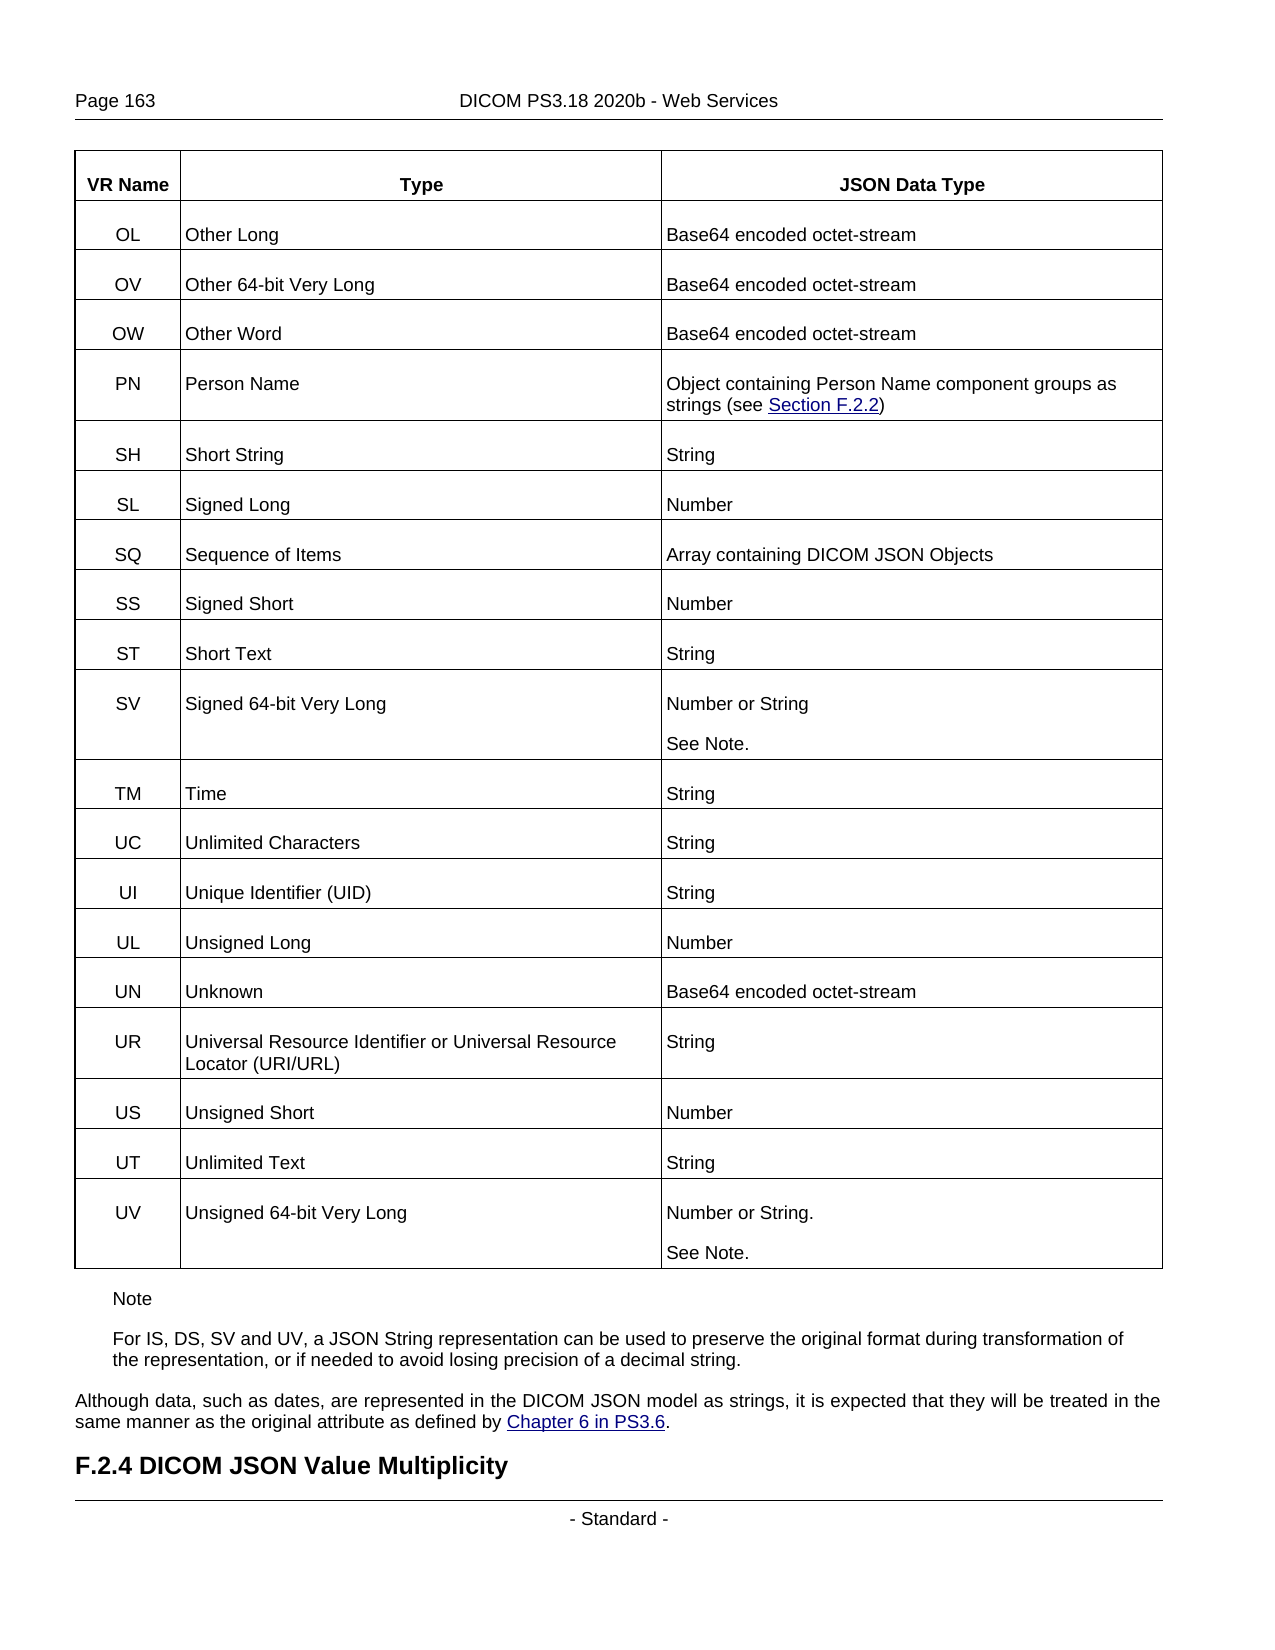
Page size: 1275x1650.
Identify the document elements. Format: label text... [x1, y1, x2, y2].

table_cell Array containing DICOM JSON Objects [662, 520, 1162, 569]
table_cell Unsigned 64-bit Very Long [181, 1179, 661, 1267]
table_cell Number or String See Note. [662, 670, 1162, 758]
table_header JSON Data Type [662, 151, 1162, 200]
table_cell Short String [181, 421, 661, 470]
table_cell Unlimited Characters [181, 809, 661, 858]
table_cell UC [76, 809, 180, 858]
table_cell OW [76, 300, 180, 349]
table_cell TM [76, 760, 180, 808]
table_cell Unsigned Long [181, 909, 661, 957]
table_cell SQ [76, 520, 180, 569]
table_cell Unlimited Text [181, 1129, 661, 1177]
table_cell UT [76, 1129, 180, 1177]
table_cell Sequence of Items [181, 520, 661, 569]
table_cell Base64 encoded octet-stream [662, 201, 1162, 249]
text F.2.4 DICOM JSON Value Multiplicity [75, 1451, 1162, 1480]
table_cell Person Name [181, 350, 661, 420]
table_cell UI [76, 859, 180, 907]
table_cell String [662, 421, 1162, 470]
table_cell OL [76, 201, 180, 249]
table_cell Short Text [181, 620, 661, 668]
table_cell String [662, 620, 1162, 668]
table_cell Signed 64-bit Very Long [181, 670, 661, 758]
table_cell String [662, 859, 1162, 907]
table_cell Number [662, 471, 1162, 519]
table_cell Base64 encoded octet-stream [662, 958, 1162, 1007]
text For IS, DS, SV and UV, a JSON String representation can be used to preserve the original format during transformation of the representation, or if needed to avoid losing precision of a decimal string. [112, 1328, 1125, 1371]
table_cell US [76, 1079, 180, 1128]
table_cell SS [76, 570, 180, 619]
table_cell UN [76, 958, 180, 1007]
table_cell Base64 encoded octet-stream [662, 300, 1162, 349]
table_cell Time [181, 760, 661, 808]
table_cell PN [76, 350, 180, 420]
table_cell SL [76, 471, 180, 519]
table_cell Base64 encoded octet-stream [662, 250, 1162, 299]
table_cell String [662, 1129, 1162, 1177]
table_cell Universal Resource Identifier or Universal Resource Locator (URI/URL) [181, 1008, 661, 1078]
table_cell UL [76, 909, 180, 957]
table_cell UR [76, 1008, 180, 1078]
table_cell OV [76, 250, 180, 299]
table_cell String [662, 1008, 1162, 1078]
table_header Type [181, 151, 661, 200]
table_cell Unique Identifier (UID) [181, 859, 661, 907]
table_cell UV [76, 1179, 180, 1267]
table_cell Other Long [181, 201, 661, 249]
table_header VR Name [76, 151, 180, 200]
table_cell ST [76, 620, 180, 668]
table_cell Unknown [181, 958, 661, 1007]
table_cell Number [662, 570, 1162, 619]
table_cell Object containing Person Name component groups as strings (see Section F.2.2) [662, 350, 1162, 420]
text Although data, such as dates, are represented in the DICOM JSON model as strings, it is expected that they will be treated in the same manner as the original attribute as defined by Chapter 6 in PS3.6. [75, 1389, 1162, 1433]
table_cell Signed Long [181, 471, 661, 519]
table_cell SV [76, 670, 180, 758]
table_cell String [662, 809, 1162, 858]
table_cell Unsigned Short [181, 1079, 661, 1128]
table_cell Other 64-bit Very Long [181, 250, 661, 299]
table_cell String [662, 760, 1162, 808]
table_cell Number [662, 909, 1162, 957]
table_cell SH [76, 421, 180, 470]
table_cell Other Word [181, 300, 661, 349]
text Note [112, 1287, 1125, 1309]
table_cell Number [662, 1079, 1162, 1128]
table_cell Number or String. See Note. [662, 1179, 1162, 1267]
table_cell Signed Short [181, 570, 661, 619]
